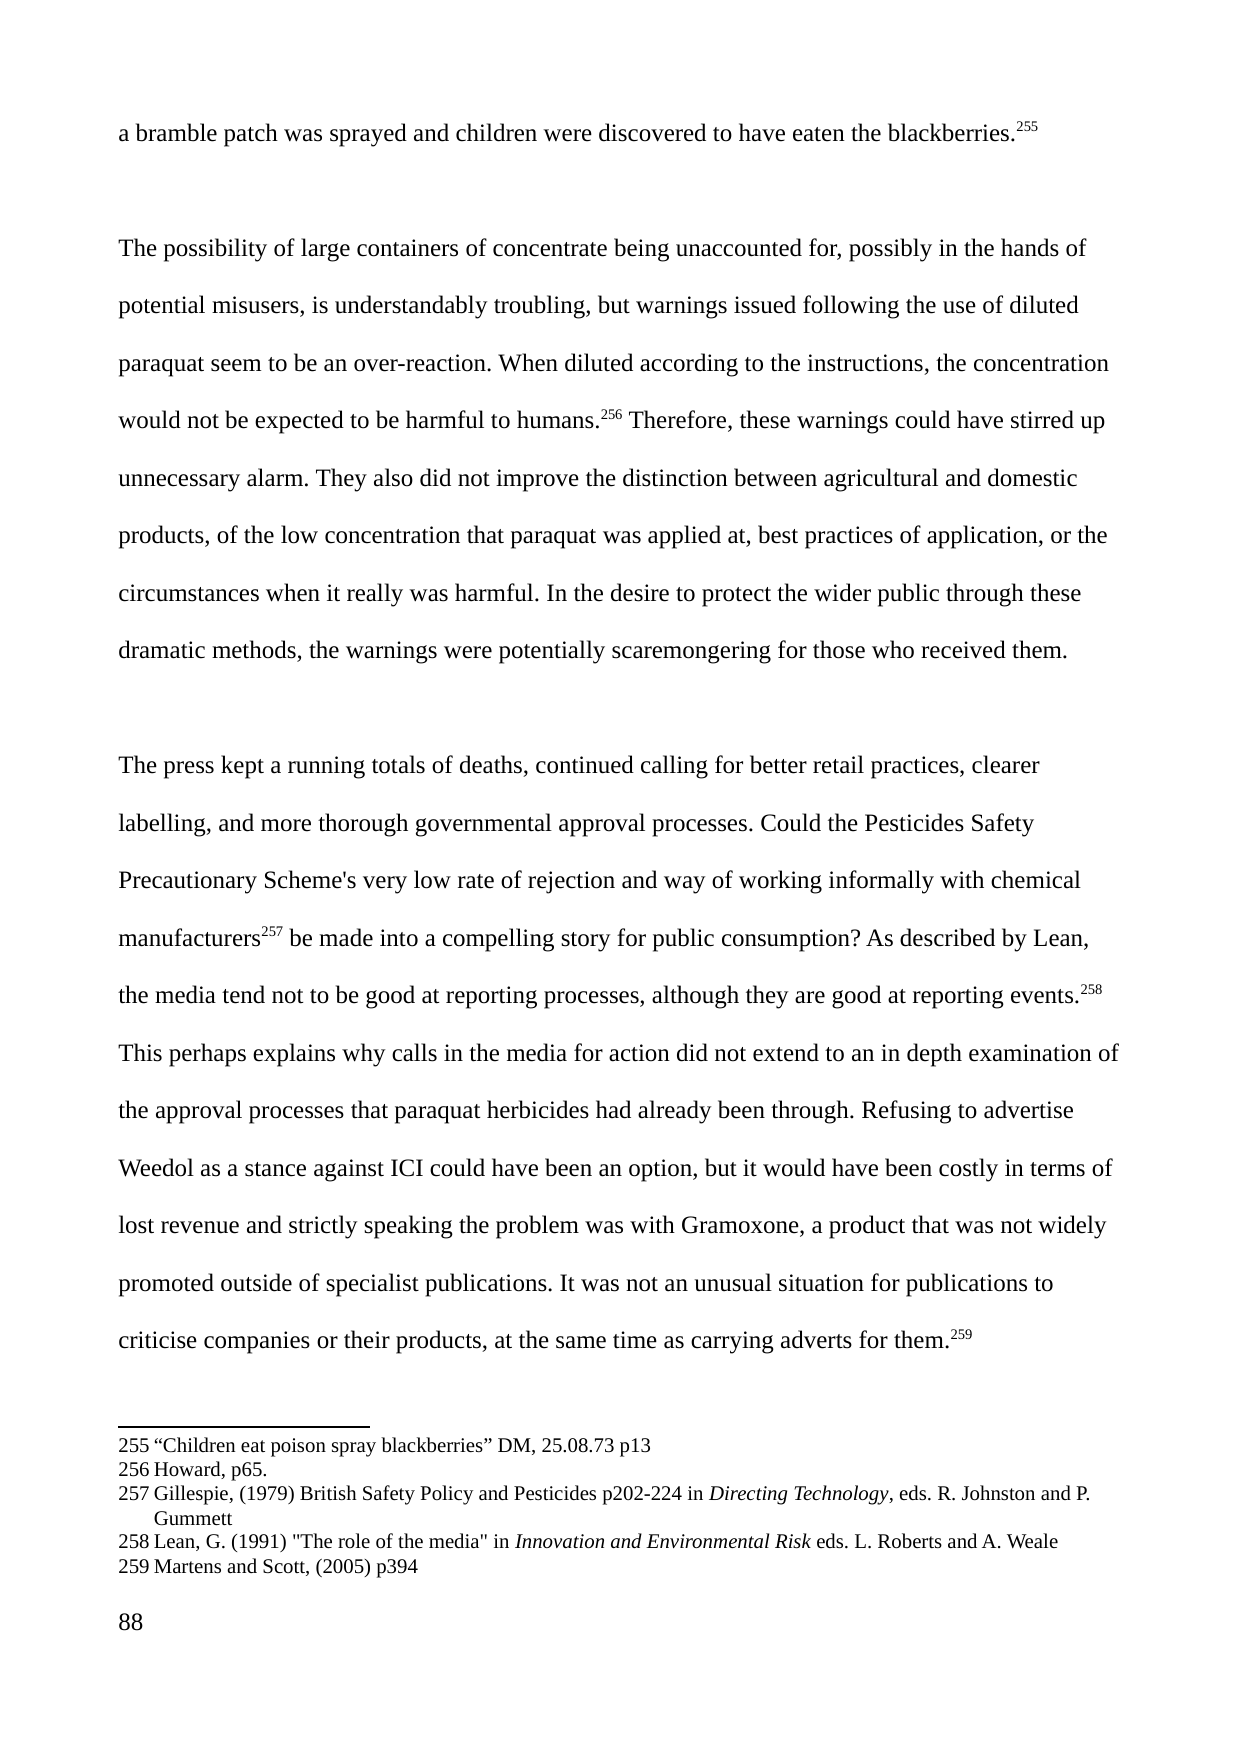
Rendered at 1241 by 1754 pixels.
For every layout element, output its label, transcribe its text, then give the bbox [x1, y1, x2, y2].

text Howard, p65. [118, 1457, 1122, 1481]
text Lean, G. (1991) "The role of the media" in Innovation and Environmental Risk eds. L. Roberts and A. Weale [118, 1529, 1122, 1553]
text a bramble patch was sprayed and children were discovered to have eaten the blackberries. [118, 118, 1122, 147]
text Martens and Scott, (2005) p394 [118, 1553, 1122, 1578]
text “Children eat poison spray blackberries” DM, 25.08.73 p13 [118, 1433, 1122, 1457]
text The possibility of large containers of concentrate being unaccounted for, possibly in the hands of potential misusers, is understandably troubling, but warnings issued following the use of diluted paraquat seem to be an over-reaction. When diluted according to the instructions, the concentration would not be expected to be harmful to humans. Therefore, these warnings could have stirred up unnecessary alarm. They also did not improve the distinction between agricultural and domestic products, of the low concentration that paraquat was applied at, best practices of application, or the circumstances when it really was harmful. In the desire to protect the wider public through these dramatic methods, the warnings were potentially scaremongering for those who received them. [118, 233, 1122, 664]
text The press kept a running totals of deaths, continued calling for better retail practices, clearer labelling, and more thorough governmental approval processes. Could the Pesticides Safety Precautionary Scheme's very low rate of rejection and way of working informally with chemical manufacturers be made into a compelling story for public consumption? As described by Lean, the media tend not to be good at reporting processes, although they are good at reporting events. This perhaps explains why calls in the media for action did not extend to an in depth examination of the approval processes that paraquat herbicides had already been through. Refusing to advertise Weedol as a stance against ICI could have been an option, but it would have been costly in terms of lost revenue and strictly speaking the problem was with Gramoxone, a product that was not widely promoted outside of specialist publications. It was not an unusual situation for publications to criticise companies or their products, at the same time as carrying adverts for them. [118, 751, 1122, 1354]
text Gillespie, (1979) British Safety Policy and Pesticides p202-224 in Directing Technology, eds. R. Johnston and P. Gummett [118, 1481, 1122, 1529]
